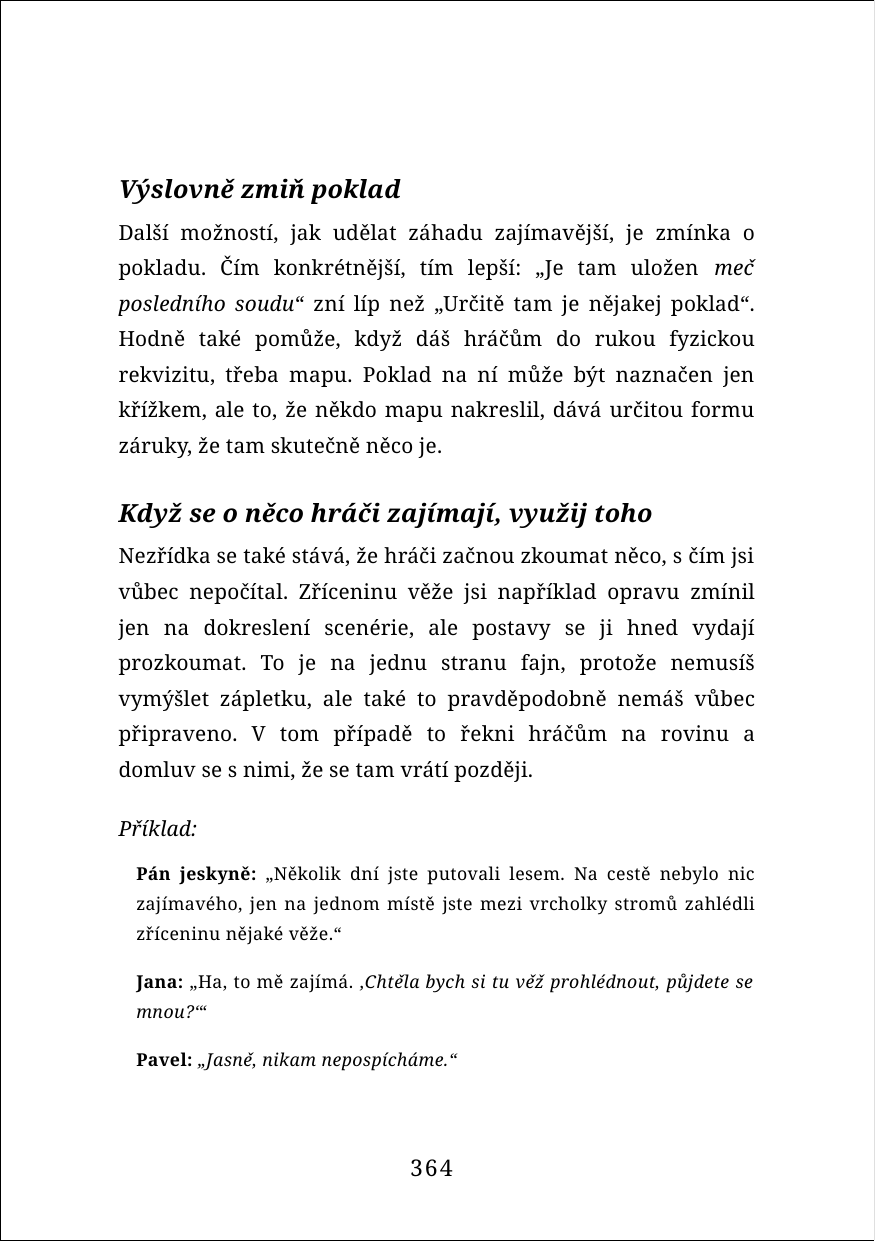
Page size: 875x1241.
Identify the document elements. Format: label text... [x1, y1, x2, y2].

text Další možností, jak udělat záhadu zajímavější, je zmínka o pokladu. Čím konkrétnější, tím lepší: „Je tam uložen meč posledního soudu“ zní líp než „Určitě tam je nějakej poklad“. Hodně také pomůže, když dáš hráčům do rukou fyzickou rekvizitu, třeba mapu. Poklad na ní může být naznačen jen křížkem, ale to, že někdo mapu nakreslil, dává určitou formu záruky, že tam skutečně něco je. [118, 218, 756, 459]
text Jana: „Ha, to mě zajímá. ‚Chtěla bych si tu věž prohlédnout, půjdete se mnou?‘“ [136, 969, 756, 1024]
text Pán jeskyně: „Několik dní jste putovali lesem. Na cestě nebylo nic zajímavého, jen na jednom místě jste mezi vrcholky stromů zahlédli zříceninu nějaké věže.“ [136, 861, 756, 946]
text Nezřídka se také stává, že hráči začnou zkoumat něco, s čím jsi vůbec nepočítal. Zříceninu věže jsi například opravu zmínil jen na dokreslení scenérie, ale postavy se ji hned vydají prozkoumat. To je na jednu stranu fajn, protože nemusíš vymýšlet zápletku, ale také to pravděpodobně nemáš vůbec připraveno. V tom případě to řekni hráčům na rovinu a domluv se s nimi, že se tam vrátí později. [118, 542, 756, 783]
text Příklad: [118, 814, 756, 842]
text Pavel: „Jasně, nikam nepospícháme.“ [136, 1048, 756, 1072]
subtitle Když se o něco hráči zajímají, využij toho [118, 496, 756, 530]
subtitle Výslovně zmiň poklad [118, 172, 756, 206]
